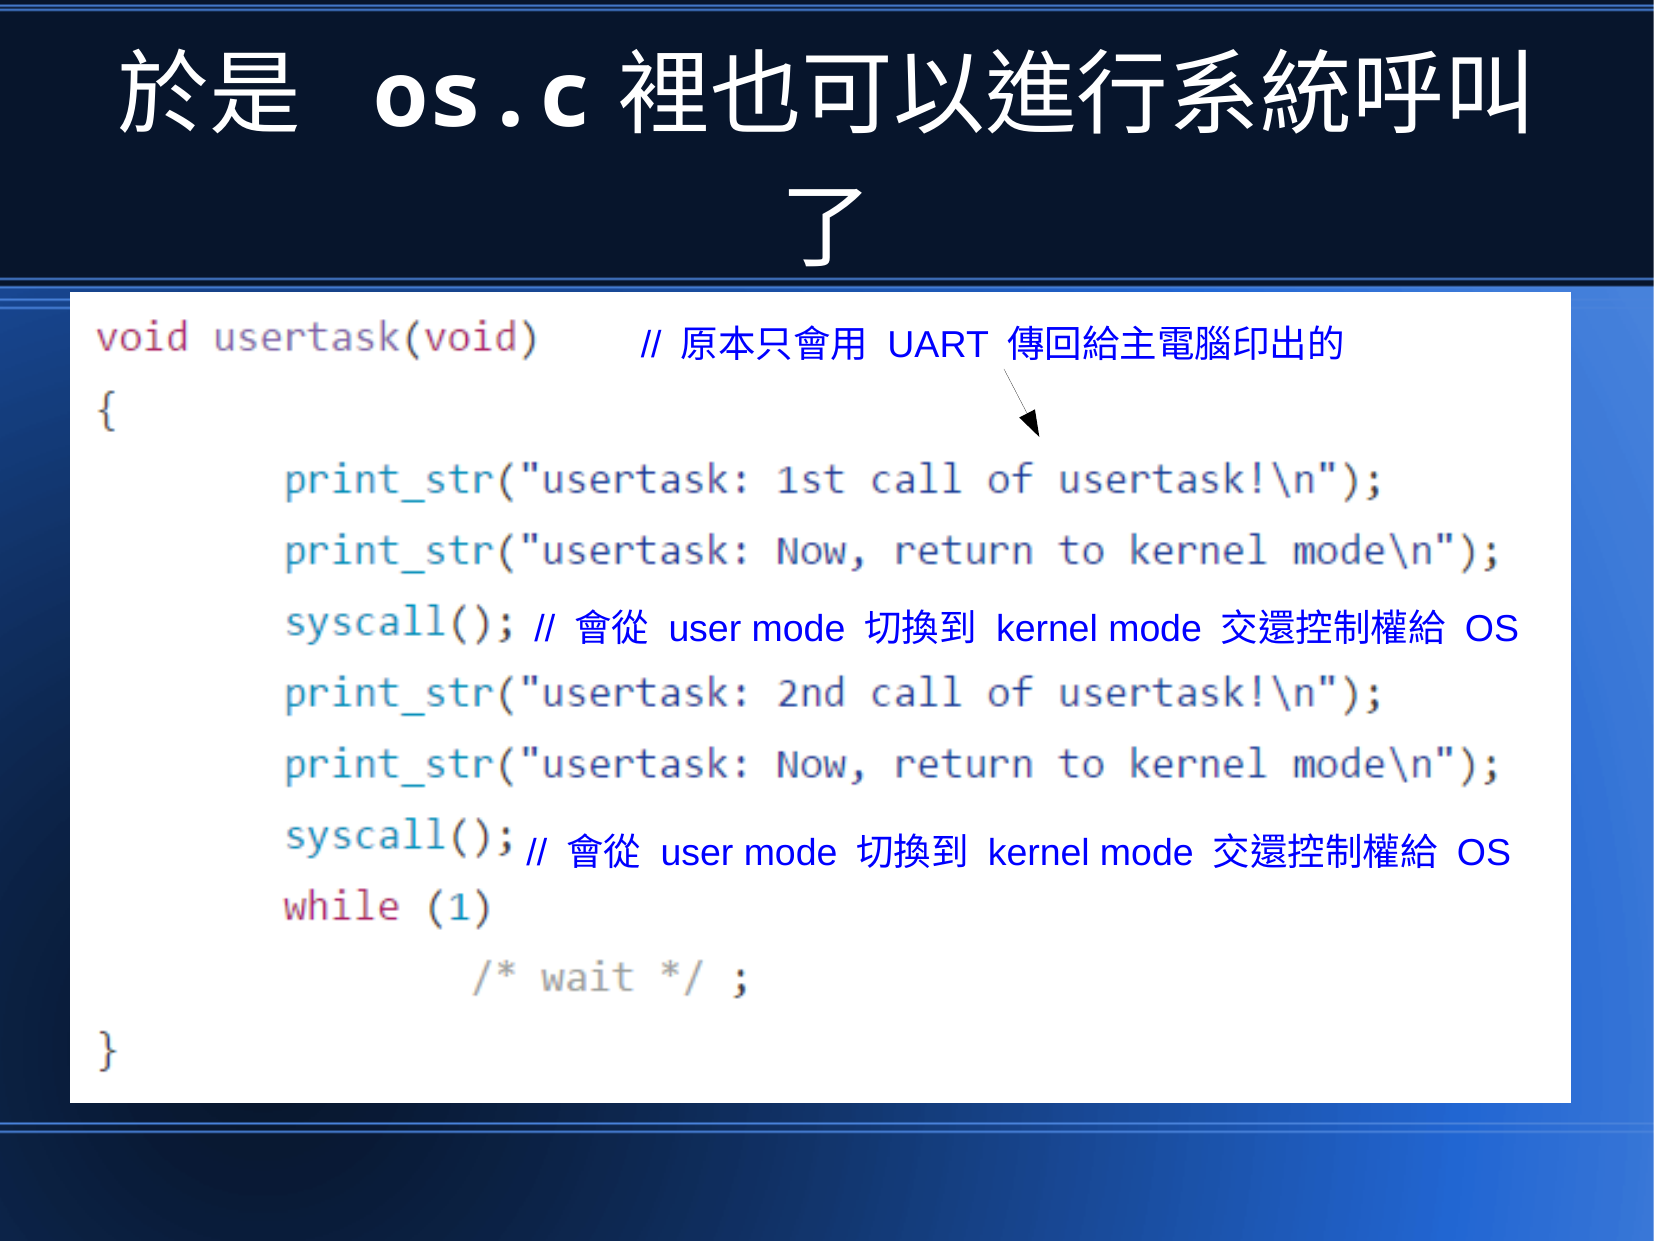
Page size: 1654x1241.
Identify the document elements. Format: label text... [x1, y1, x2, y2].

picture [0, 0, 1654, 1241]
title 於是 os.c裡也可以進行系統呼叫了 [82, 49, 1571, 257]
text_box // 原本只會用 UART 傳回給主電腦印出的 [625, 307, 1360, 369]
text_box // 會從 user mode 切換到 kernel mode 交還控制權給 OS [511, 814, 1571, 877]
text_box // 會從 user mode 切換到 kernel mode 交還控制權給 OS [519, 590, 1579, 653]
